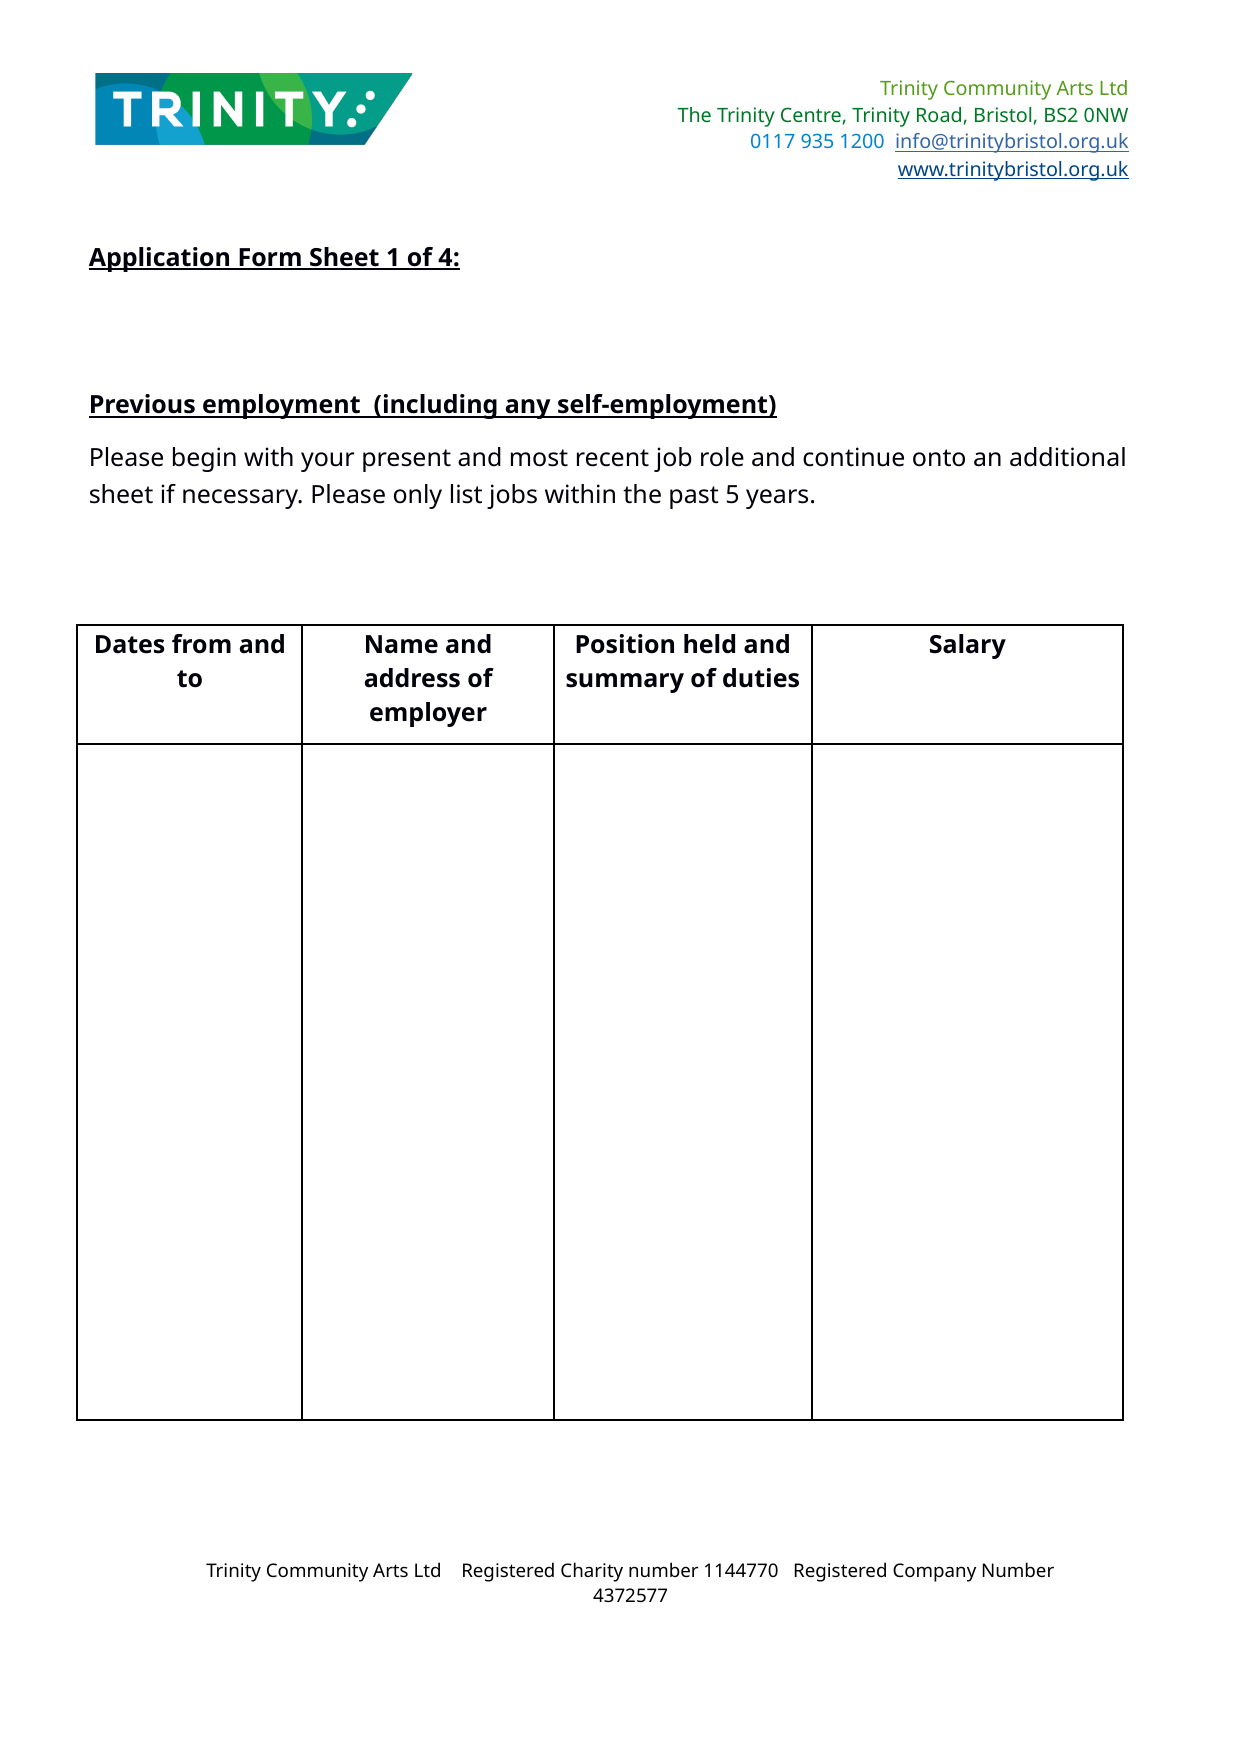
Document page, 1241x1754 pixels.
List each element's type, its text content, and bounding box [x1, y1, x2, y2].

table_cell [303, 745, 553, 1418]
table_header Position held and summary of duties [555, 626, 811, 743]
text Previous employment (including any self-employment) [88, 387, 1152, 421]
picture [114, 92, 141, 126]
text Application Form Sheet 1 of 4: [88, 239, 1152, 273]
table_cell [555, 745, 811, 1418]
table_header Salary [813, 626, 1122, 743]
text Please begin with your present and most recent job role and continue onto an additional sheet if necessary. Please only list jobs within the past 5 years. [88, 440, 1152, 511]
table_header Dates from and to [78, 626, 301, 743]
picture [95, 73, 413, 145]
table_header Name and address of employer [303, 626, 553, 743]
table_cell [813, 745, 1122, 1418]
table_cell [78, 745, 301, 1418]
